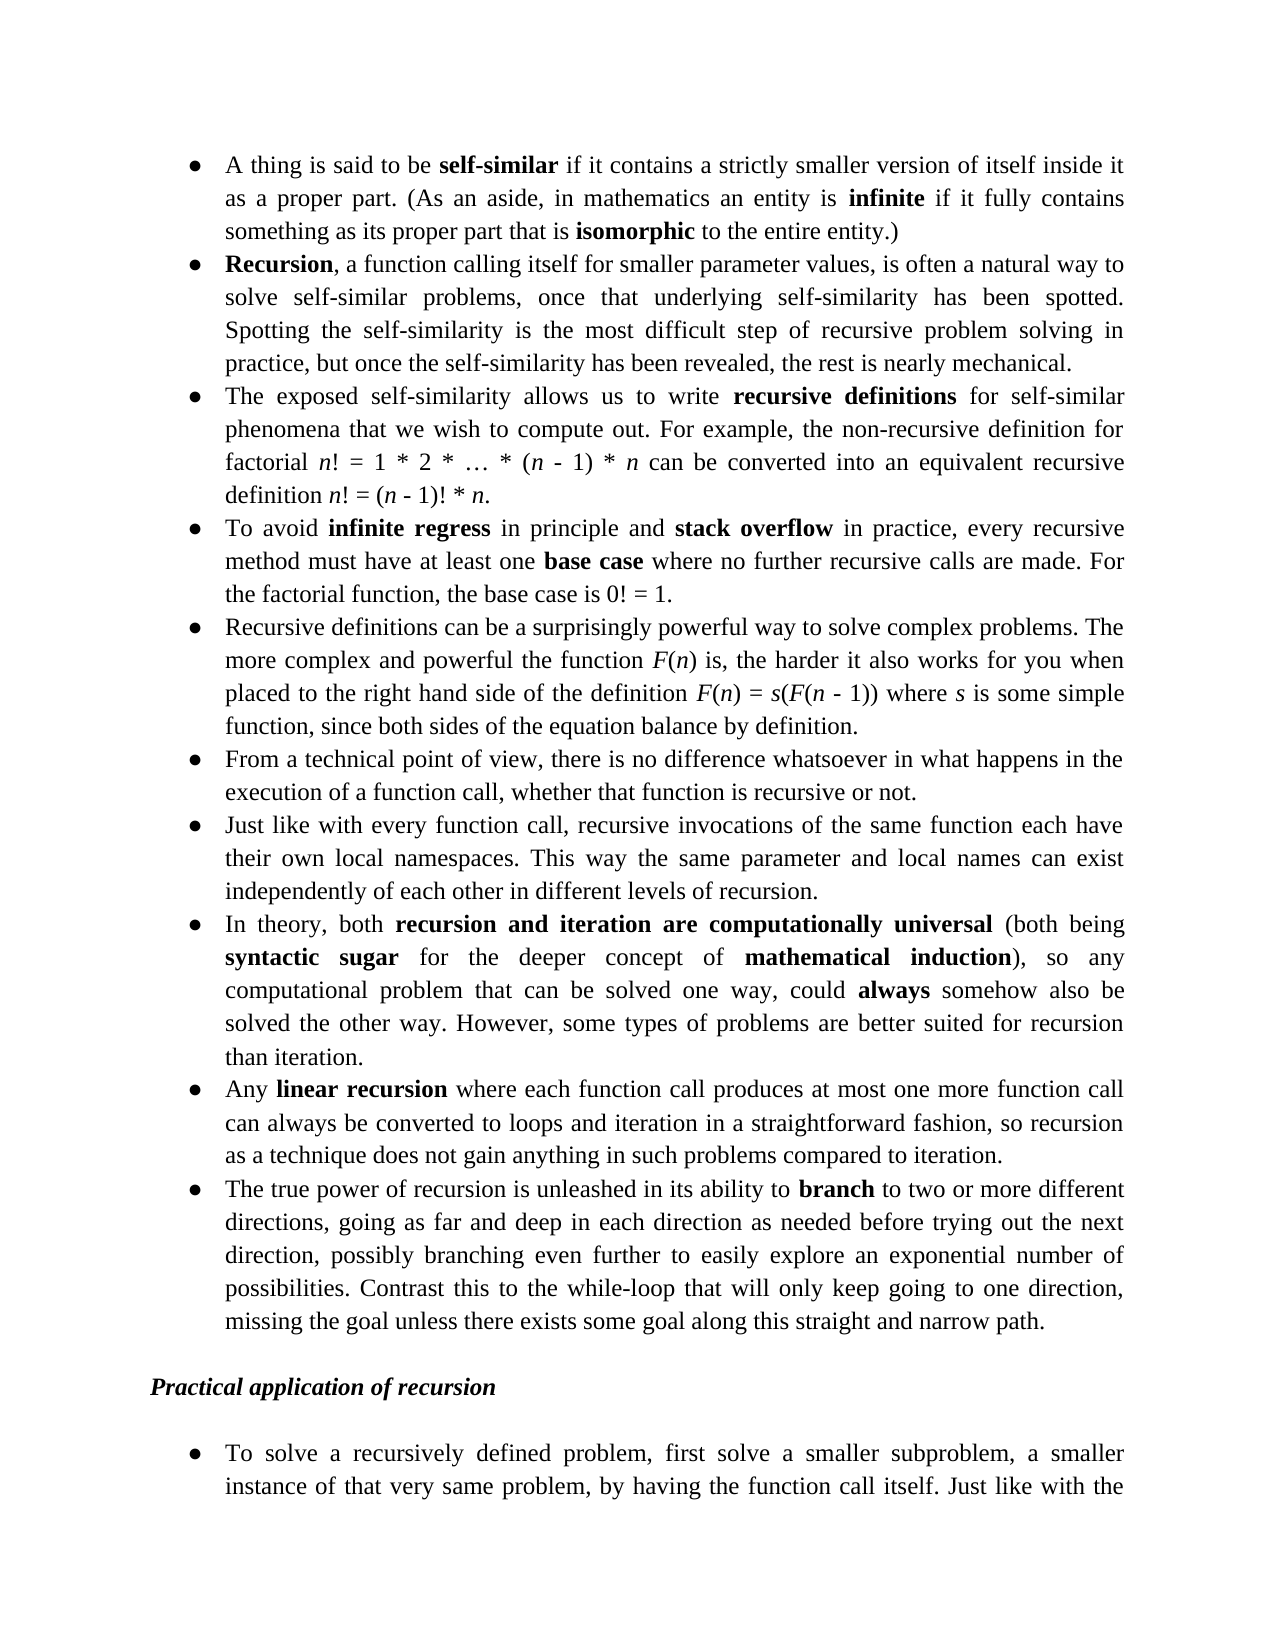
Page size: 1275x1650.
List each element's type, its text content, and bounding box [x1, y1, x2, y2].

text Practical application of recursion [150, 1372, 1125, 1401]
list Recursive definitions can be a surprisingly powerful way to solve complex problems. The more complex and powerful the function F(n) is, the harder it also works for you when placed to the right hand side of the definition F(n) = s(F(n - 1)) where s is some simple function, since both sides of the equation balance by definition. [187, 612, 1125, 740]
list From a technical point of view, there is no difference whatsoever in what happens in the execution of a function call, whether that function is recursive or not. [187, 744, 1125, 806]
list A thing is said to be self-similar if it contains a strictly smaller version of itself inside it as a proper part. (As an aside, in mathematics an entity is infinite if it fully contains something as its proper part that is isomorphic to the entire entity.) [187, 150, 1125, 245]
list Any linear recursion where each function call produces at most one more function call can always be converted to loops and iteration in a straightforward fashion, so recursion as a technique does not gain anything in such problems compared to iteration. [187, 1074, 1125, 1169]
list Just like with every function call, recursive invocations of the same function each have their own local namespaces. This way the same parameter and local names can exist independently of each other in different levels of recursion. [187, 810, 1125, 905]
list The true power of recursion is unleashed in its ability to branch to two or more different directions, going as far and deep in each direction as needed before trying out the next direction, possibly branching even further to easily explore an exponential number of possibilities. Contrast this to the while-loop that will only keep going to one direction, missing the goal unless there exists some goal along this straight and narrow path. [187, 1174, 1125, 1334]
list The exposed self-similarity allows us to write recursive definitions for self-similar phenomena that we wish to compute out. For example, the non-recursive definition for factorial n! = 1 * 2 * … * (n - 1) * n can be converted into an equivalent recursive definition n! = (n - 1)! * n. [187, 381, 1125, 509]
list In theory, both recursion and iteration are computationally universal (both being syntactic sugar for the deeper concept of mathematical induction), so any computational problem that can be solved one way, could always somehow also be solved the other way. However, some types of problems are better suited for recursion than iteration. [187, 909, 1125, 1070]
list Recursion, a function calling itself for smaller parameter values, is often a natural way to solve self-similar problems, once that underlying self-similarity has been spotted. Spotting the self-similarity is the most difficult step of recursive problem solving in practice, but once the self-similarity has been revealed, the rest is nearly mechanical. [187, 249, 1125, 377]
list To solve a recursively defined problem, first solve a smaller subproblem, a smaller instance of that very same problem, by having the function call itself. Just like with the [187, 1438, 1125, 1499]
list To avoid infinite regress in principle and stack overflow in practice, every recursive method must have at least one base case where no further recursive calls are made. For the factorial function, the base case is 0! = 1. [187, 513, 1125, 608]
